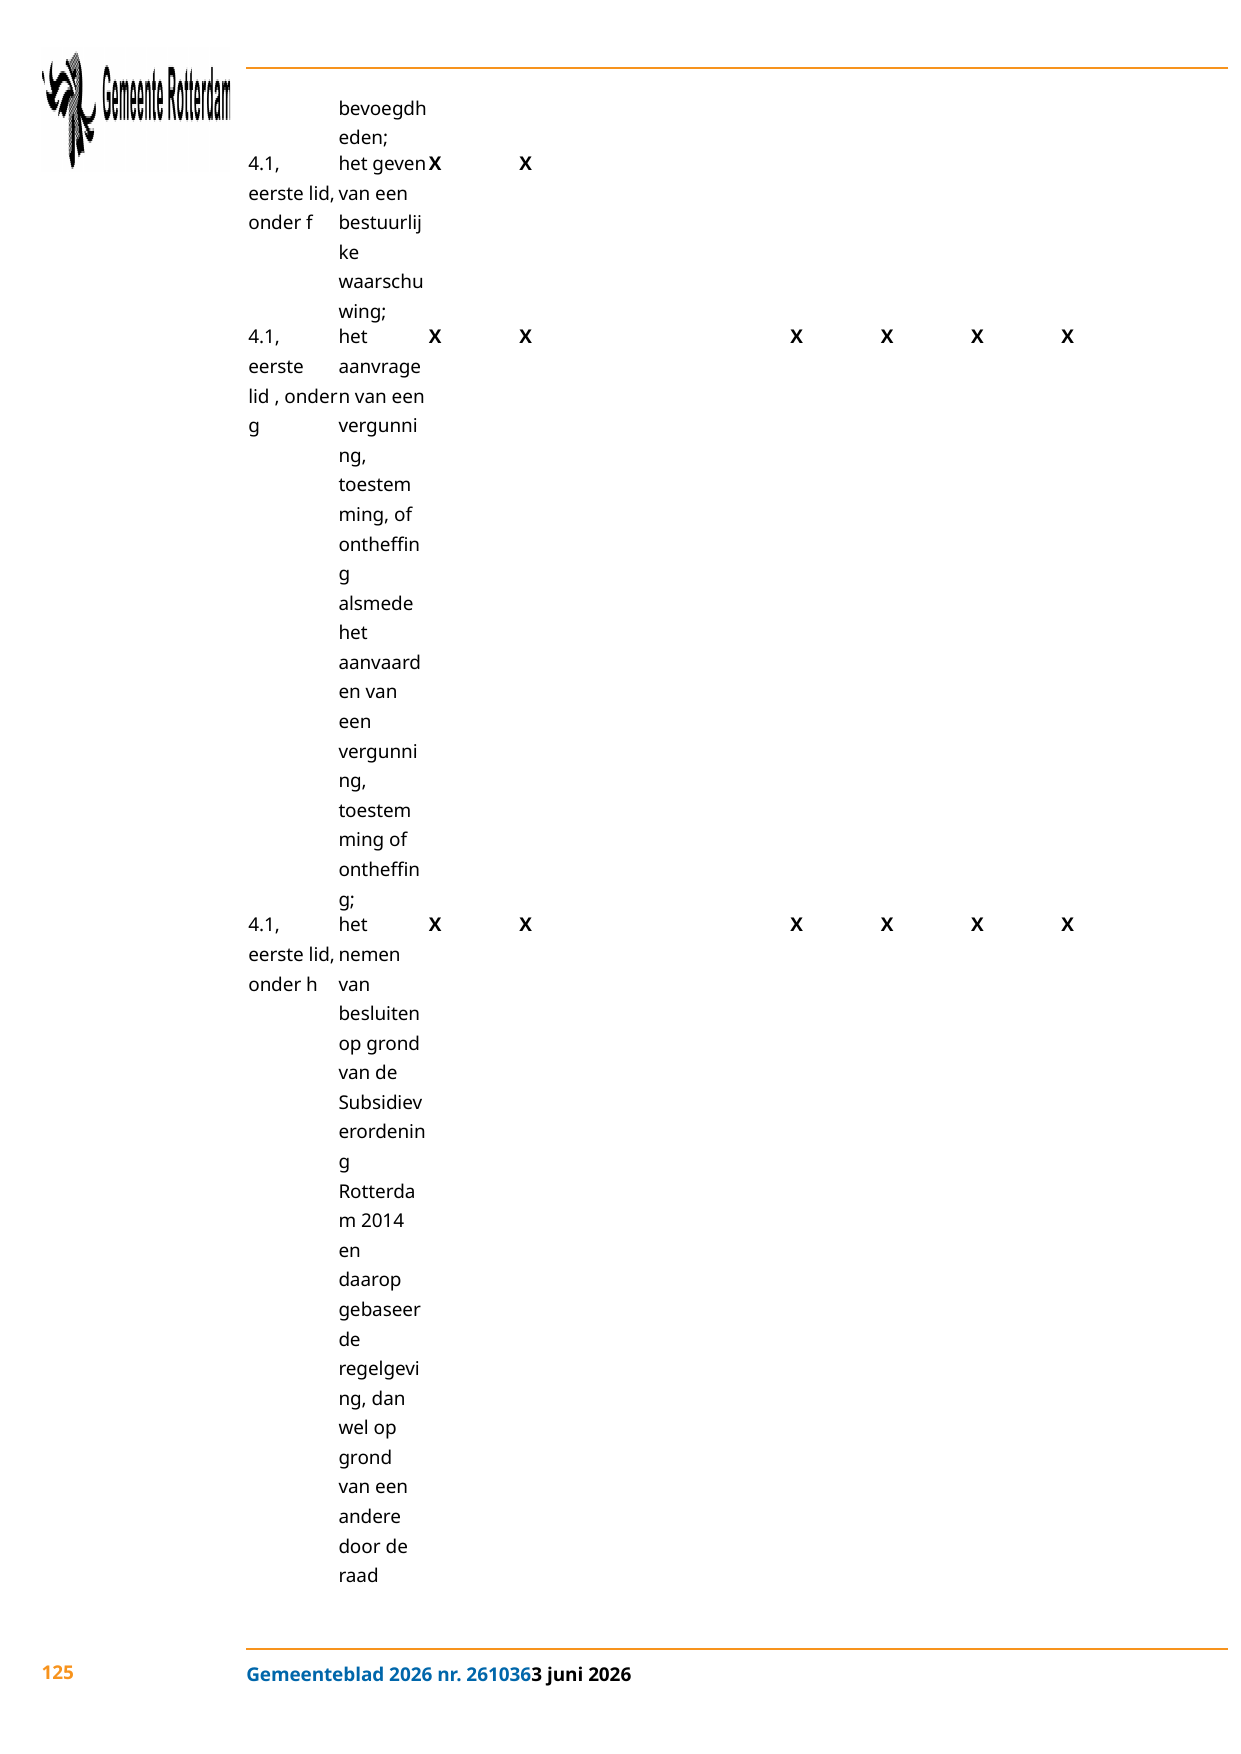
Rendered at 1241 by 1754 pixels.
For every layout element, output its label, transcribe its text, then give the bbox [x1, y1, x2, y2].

table_cell bevoegdheden; [338, 95, 429, 150]
table_cell X [519, 324, 609, 912]
table_cell [700, 324, 790, 912]
table_cell [790, 150, 881, 324]
table_cell het geven van een bestuurlijke waarschuwing; [338, 150, 429, 324]
table_cell [429, 95, 519, 150]
picture [41, 47, 231, 172]
table_cell [700, 912, 790, 1588]
table_cell X [429, 324, 519, 912]
table_cell [248, 95, 338, 150]
table_cell X [790, 912, 881, 1588]
table_cell [1061, 95, 1152, 150]
table_cell X [881, 324, 971, 912]
table_cell X [971, 912, 1061, 1588]
table_cell [881, 150, 971, 324]
table_cell [609, 912, 700, 1588]
table_cell X [519, 912, 609, 1588]
table_cell [609, 150, 700, 324]
table_cell 4.1, eerste lid, onder f [248, 150, 338, 324]
table_cell [609, 324, 700, 912]
table_cell 4.1, eerste lid , onder g [248, 324, 338, 912]
table_cell X [519, 150, 609, 324]
table_cell [971, 95, 1061, 150]
table_cell [700, 95, 790, 150]
table_cell X [429, 150, 519, 324]
table_cell X [790, 324, 881, 912]
table_cell 4.1, eerste lid, onder h [248, 912, 338, 1588]
table_cell [519, 95, 609, 150]
table_cell [700, 150, 790, 324]
table_cell [790, 95, 881, 150]
table_cell X [1061, 324, 1152, 912]
table_cell het aanvragen van een vergunning, toestemming, of ontheffing alsmede het aanvaarden van een vergunning, toestemming of ontheffing; [338, 324, 429, 912]
table_cell [881, 95, 971, 150]
table_cell [971, 150, 1061, 324]
table_cell [609, 95, 700, 150]
table_cell X [429, 912, 519, 1588]
table_cell X [881, 912, 971, 1588]
table_cell X [971, 324, 1061, 912]
table_cell X [1061, 912, 1152, 1588]
table_cell [1061, 150, 1152, 324]
table_cell het nemen van besluiten op grond van de Subsidieverordening Rotterdam 2014 en daarop gebaseerde regelgeving, dan wel op grond van een andere door de raad [338, 912, 429, 1588]
